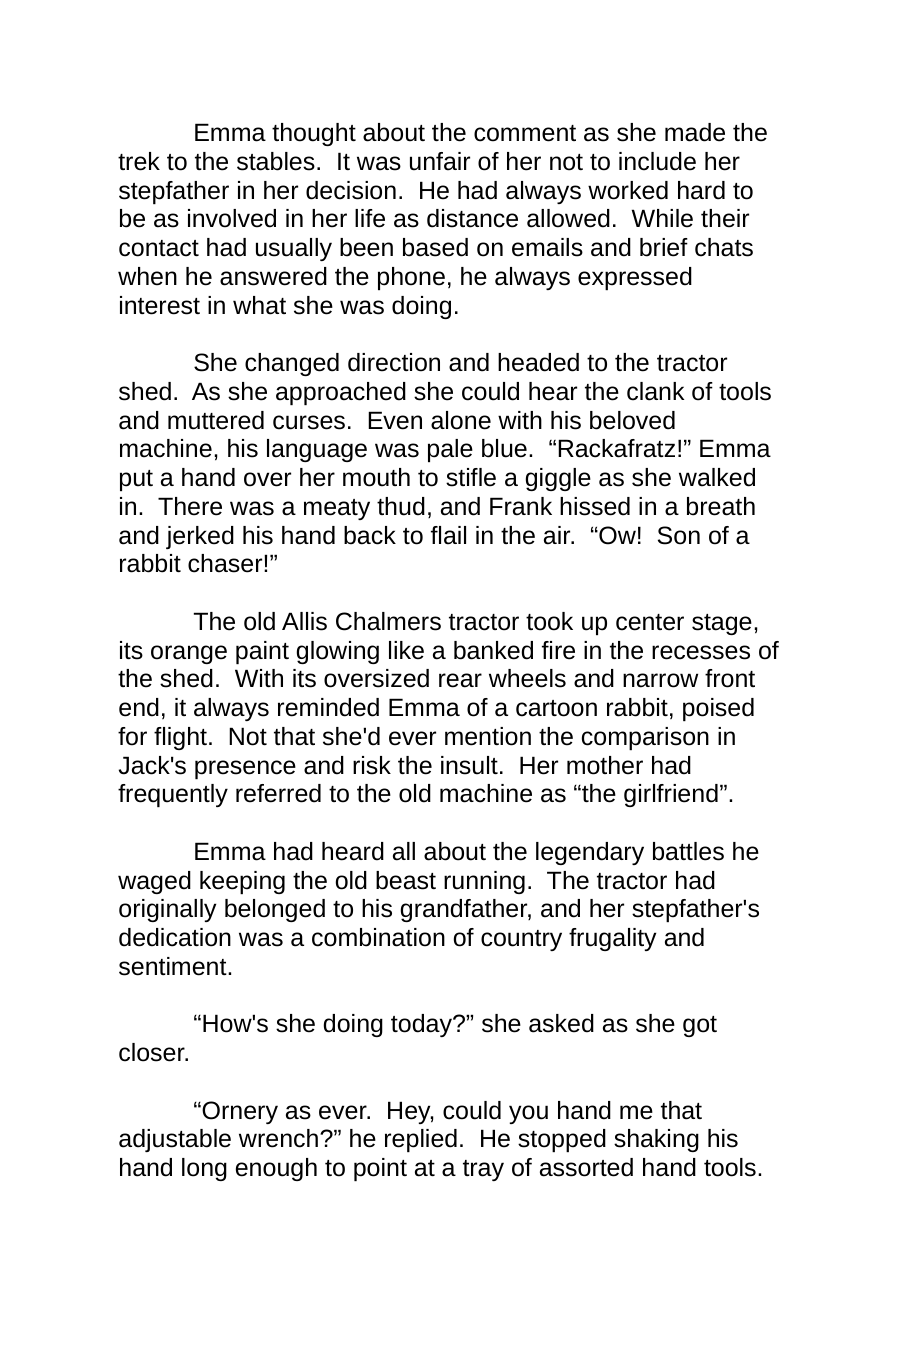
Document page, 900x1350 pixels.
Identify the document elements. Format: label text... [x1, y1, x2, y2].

text She changed direction and headed to the tractor shed. As she approached she could hear the clank of tools and muttered curses. Even alone with his beloved machine, his language was pale blue. “Rackafratz!” Emma put a hand over her mouth to stifle a giggle as she walked in. There was a meaty thud, and Frank hissed in a breath and jerked his hand back to flail in the air. “Ow! Son of a rabbit chaser!” [118, 348, 782, 578]
text Emma thought about the comment as she made the trek to the stables. It was unfair of her not to include her stepfather in her decision. He had always worked hard to be as involved in her life as distance allowed. While their contact had usually been based on emails and brief chats when he answered the phone, he always expressed interest in what she was doing. [118, 118, 782, 319]
text Emma had heard all about the legendary battles he waged keeping the old beast running. The tractor had originally belonged to his grandfather, and her stepfather's dedication was a combination of country frugality and sentiment. [118, 837, 782, 981]
text The old Allis Chalmers tractor took up center stage, its orange paint glowing like a banked fire in the recesses of the shed. With its oversized rear wheels and narrow front end, it always reminded Emma of a cartoon rabbit, poised for flight. Not that she'd ever mention the comparison in Jack's presence and risk the insult. Her mother had frequently referred to the old machine as “the girlfriend”. [118, 607, 782, 808]
text “How's she doing today?” she asked as she got closer. [118, 1009, 782, 1067]
text “Ornery as ever. Hey, could you hand me that adjustable wrench?” he replied. He stopped shaking his hand long enough to point at a tray of assorted hand tools. [118, 1096, 782, 1182]
